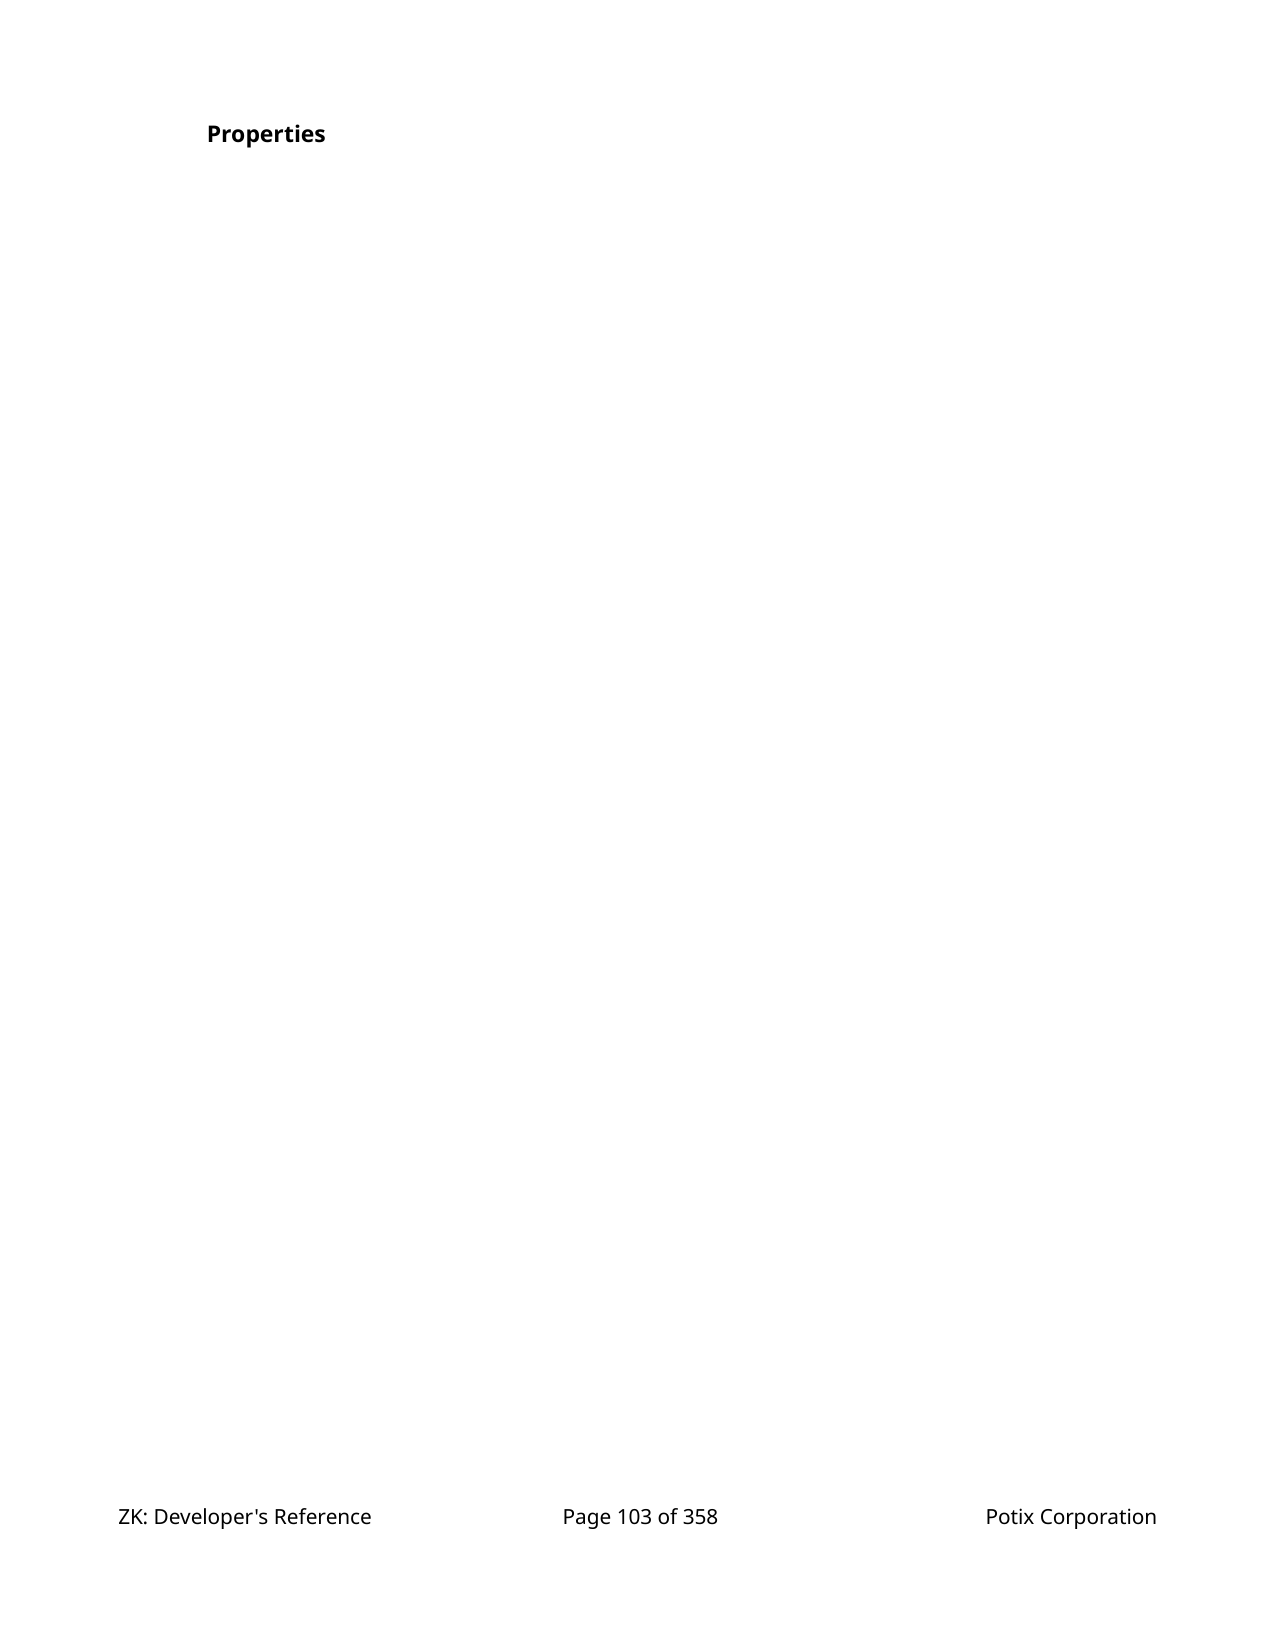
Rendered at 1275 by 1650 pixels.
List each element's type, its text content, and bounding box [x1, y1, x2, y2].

subtitle Properties [207, 118, 1157, 149]
